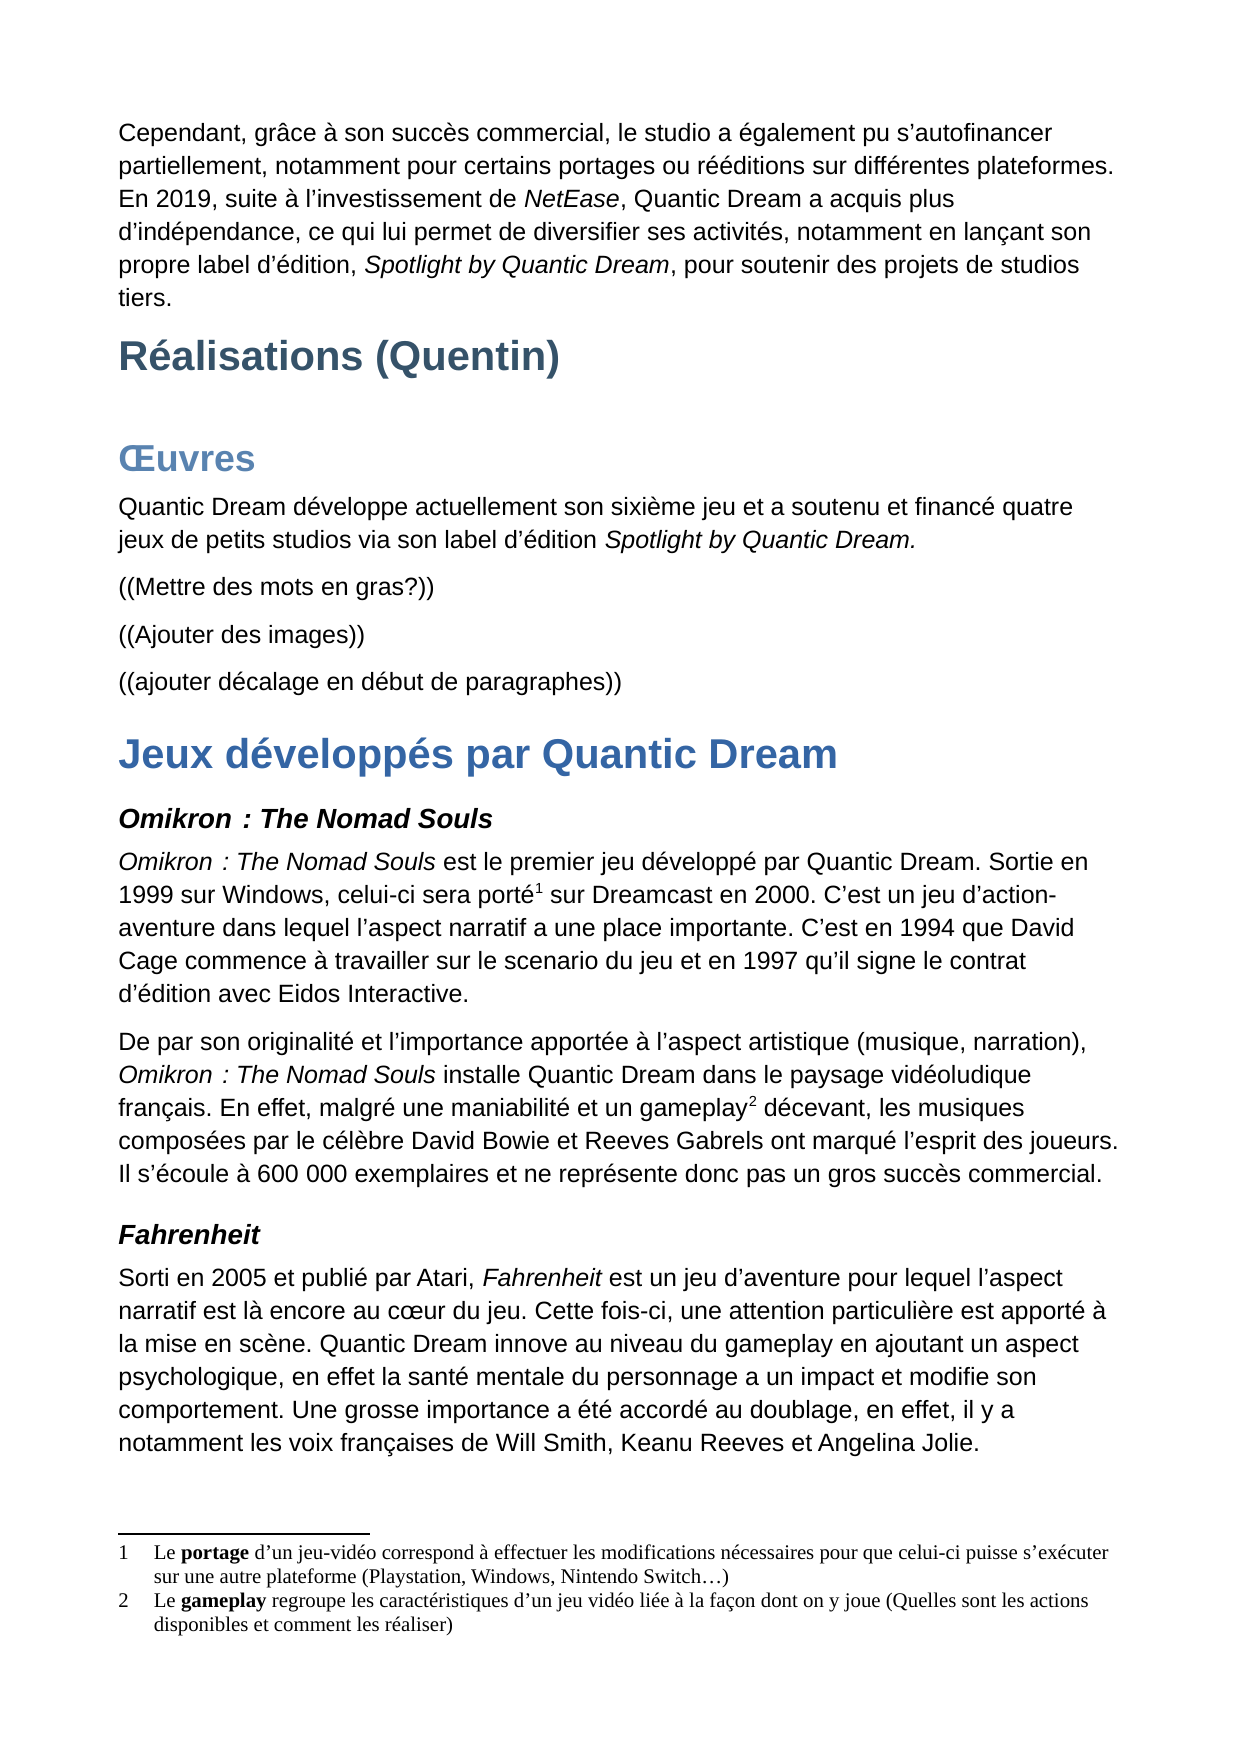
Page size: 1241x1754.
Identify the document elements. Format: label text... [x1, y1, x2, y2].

text ((Ajouter des images)) [118, 620, 1122, 648]
subtitle Réalisations (Quentin) [118, 331, 1122, 379]
text ((ajouter décalage en début de paragraphes)) [118, 667, 1122, 696]
text Omikron : The Nomad Souls est le premier jeu développé par Quantic Dream. Sortie en 1999 sur Windows, celui-ci sera porté sur Dreamcast en 2000. C’est un jeu d’action-aventure dans lequel l’aspect narratif a une place importante. C’est en 1994 que David Cage commence à travailler sur le scenario du jeu et en 1997 qu’il signe le contrat d’édition avec Eidos Interactive. [118, 847, 1122, 1008]
text De par son originalité et l’importance apportée à l’aspect artistique (musique, narration), Omikron : The Nomad Souls installe Quantic Dream dans le paysage vidéoludique français. En effet, malgré une maniabilité et un gameplay décevant, les musiques composées par le célèbre David Bowie et Reeves Gabrels ont marqué l’esprit des joueurs. Il s’écoule à 600 000 exemplaires et ne représente donc pas un gros succès commercial. [118, 1027, 1122, 1187]
text Quantic Dream développe actuellement son sixième jeu et a soutenu et financé quatre jeux de petits studios via son label d’édition Spotlight by Quantic Dream. [118, 492, 1122, 553]
subtitle Fahrenheit [118, 1219, 1122, 1251]
text Le portage d’un jeu-vidéo correspond à effectuer les modifications nécessaires pour que celui-ci puisse s’exécuter sur une autre plateforme (Playstation, Windows, Nintendo Switch…) [118, 1539, 1122, 1588]
text Sorti en 2005 et publié par Atari, Fahrenheit est un jeu d’aventure pour lequel l’aspect narratif est là encore au cœur du jeu. Cette fois-ci, une attention particulière est apporté à la mise en scène. Quantic Dream innove au niveau du gameplay en ajoutant un aspect psychologique, en effet la santé mentale du personnage a un impact et modifie son comportement. Une grosse importance a été accordé au doublage, en effet, il y a notamment les voix françaises de Will Smith, Keanu Reeves et Angelina Jolie. [118, 1263, 1122, 1457]
text ((Mettre des mots en gras?)) [118, 572, 1122, 601]
subtitle Jeux développés par Quantic Dream [118, 729, 1122, 777]
text Cependant, grâce à son succès commercial, le studio a également pu s’autofinancer partiellement, notamment pour certains portages ou rééditions sur différentes plateformes. En 2019, suite à l’investissement de NetEase, Quantic Dream a acquis plus d’indépendance, ce qui lui permet de diversifier ses activités, notamment en lançant son propre label d’édition, Spotlight by Quantic Dream, pour soutenir des projets de studios tiers. [118, 118, 1122, 312]
subtitle Omikron : The Nomad Souls [118, 802, 1122, 834]
subtitle Œuvres [118, 436, 1122, 479]
text Le gameplay regroupe les caractéristiques d’un jeu vidéo liée à la façon dont on y joue (Quelles sont les actions disponibles et comment les réaliser) [118, 1588, 1122, 1636]
